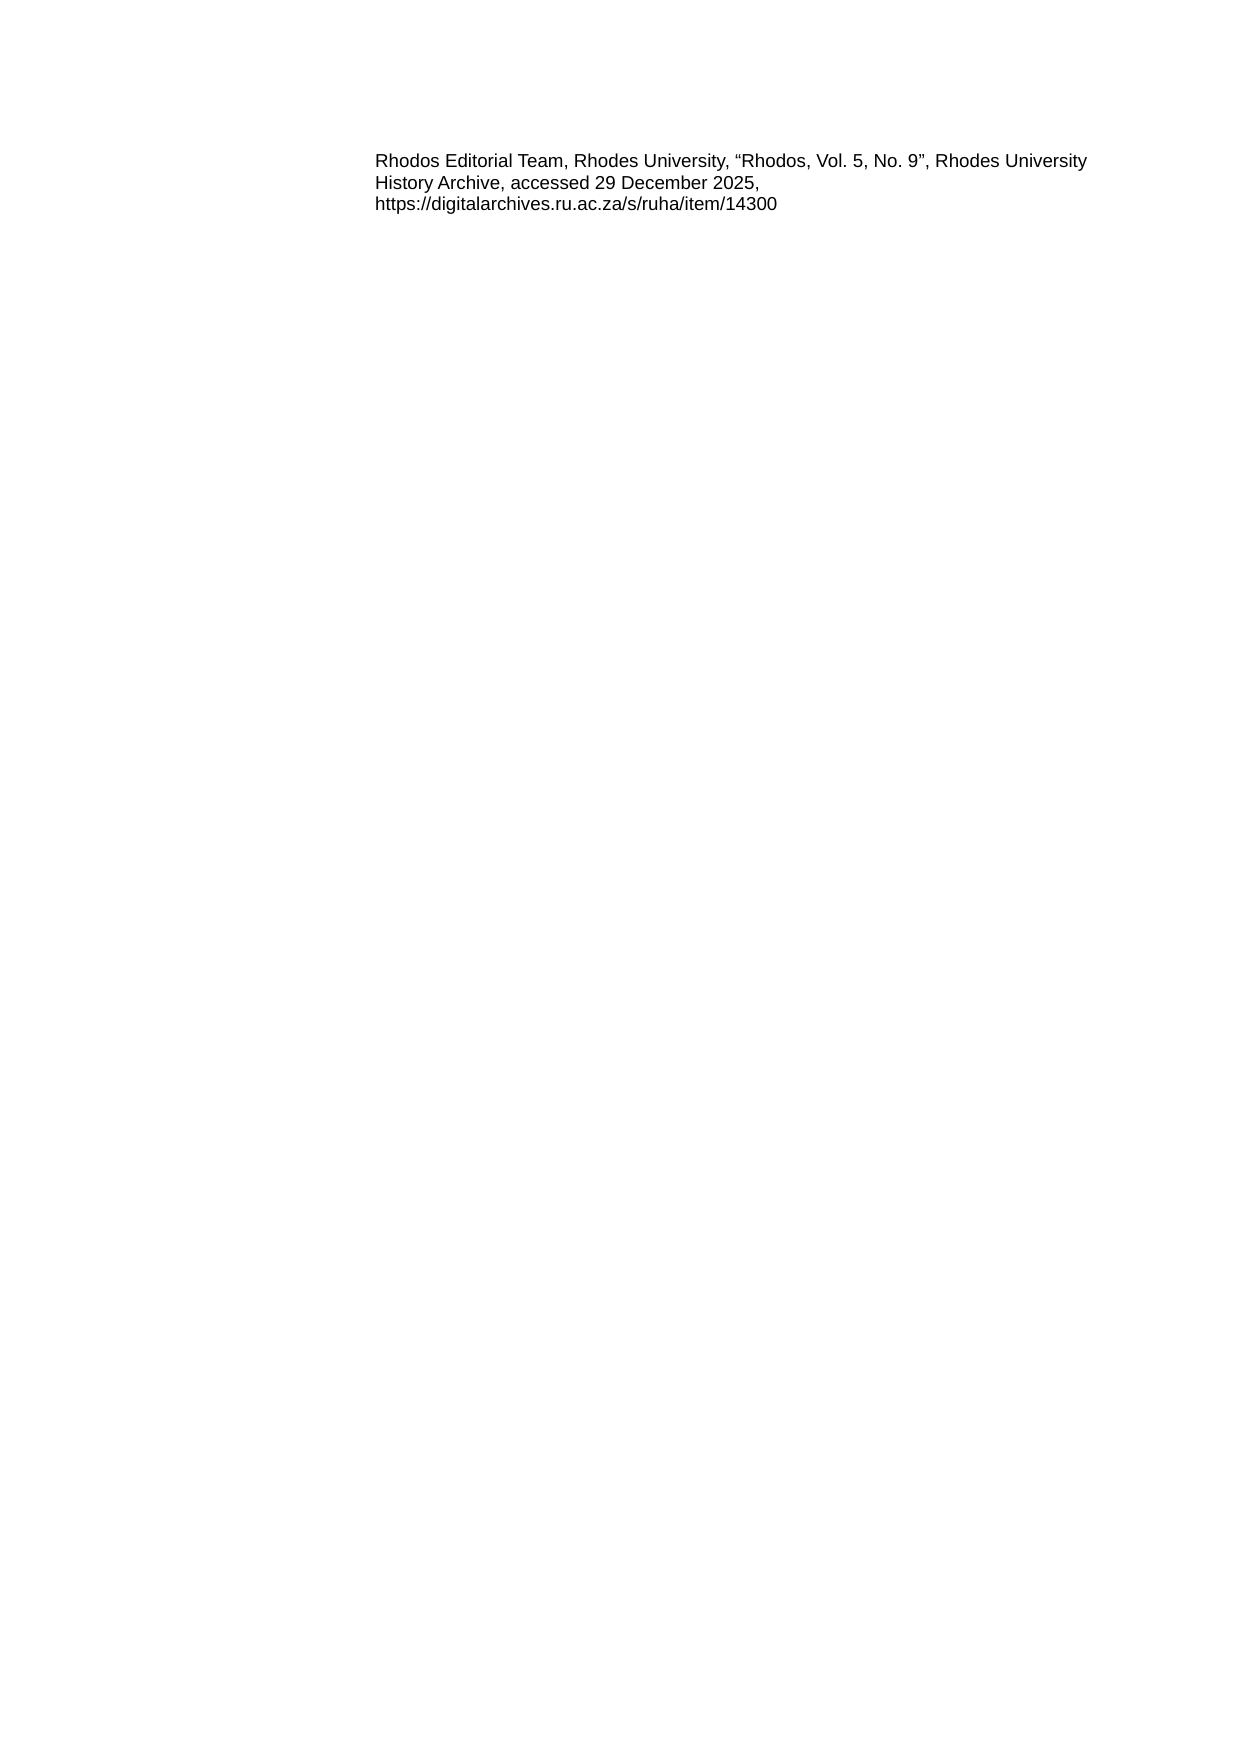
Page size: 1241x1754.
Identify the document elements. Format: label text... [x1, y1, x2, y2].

text Rhodos Editorial Team, Rhodes University, “Rhodos, Vol. 5, No. 9”, Rhodes University History Archive, accessed 29 December 2025, https://digitalarchives.ru.ac.za/s/ruha/item/14300 [375, 150, 1090, 215]
